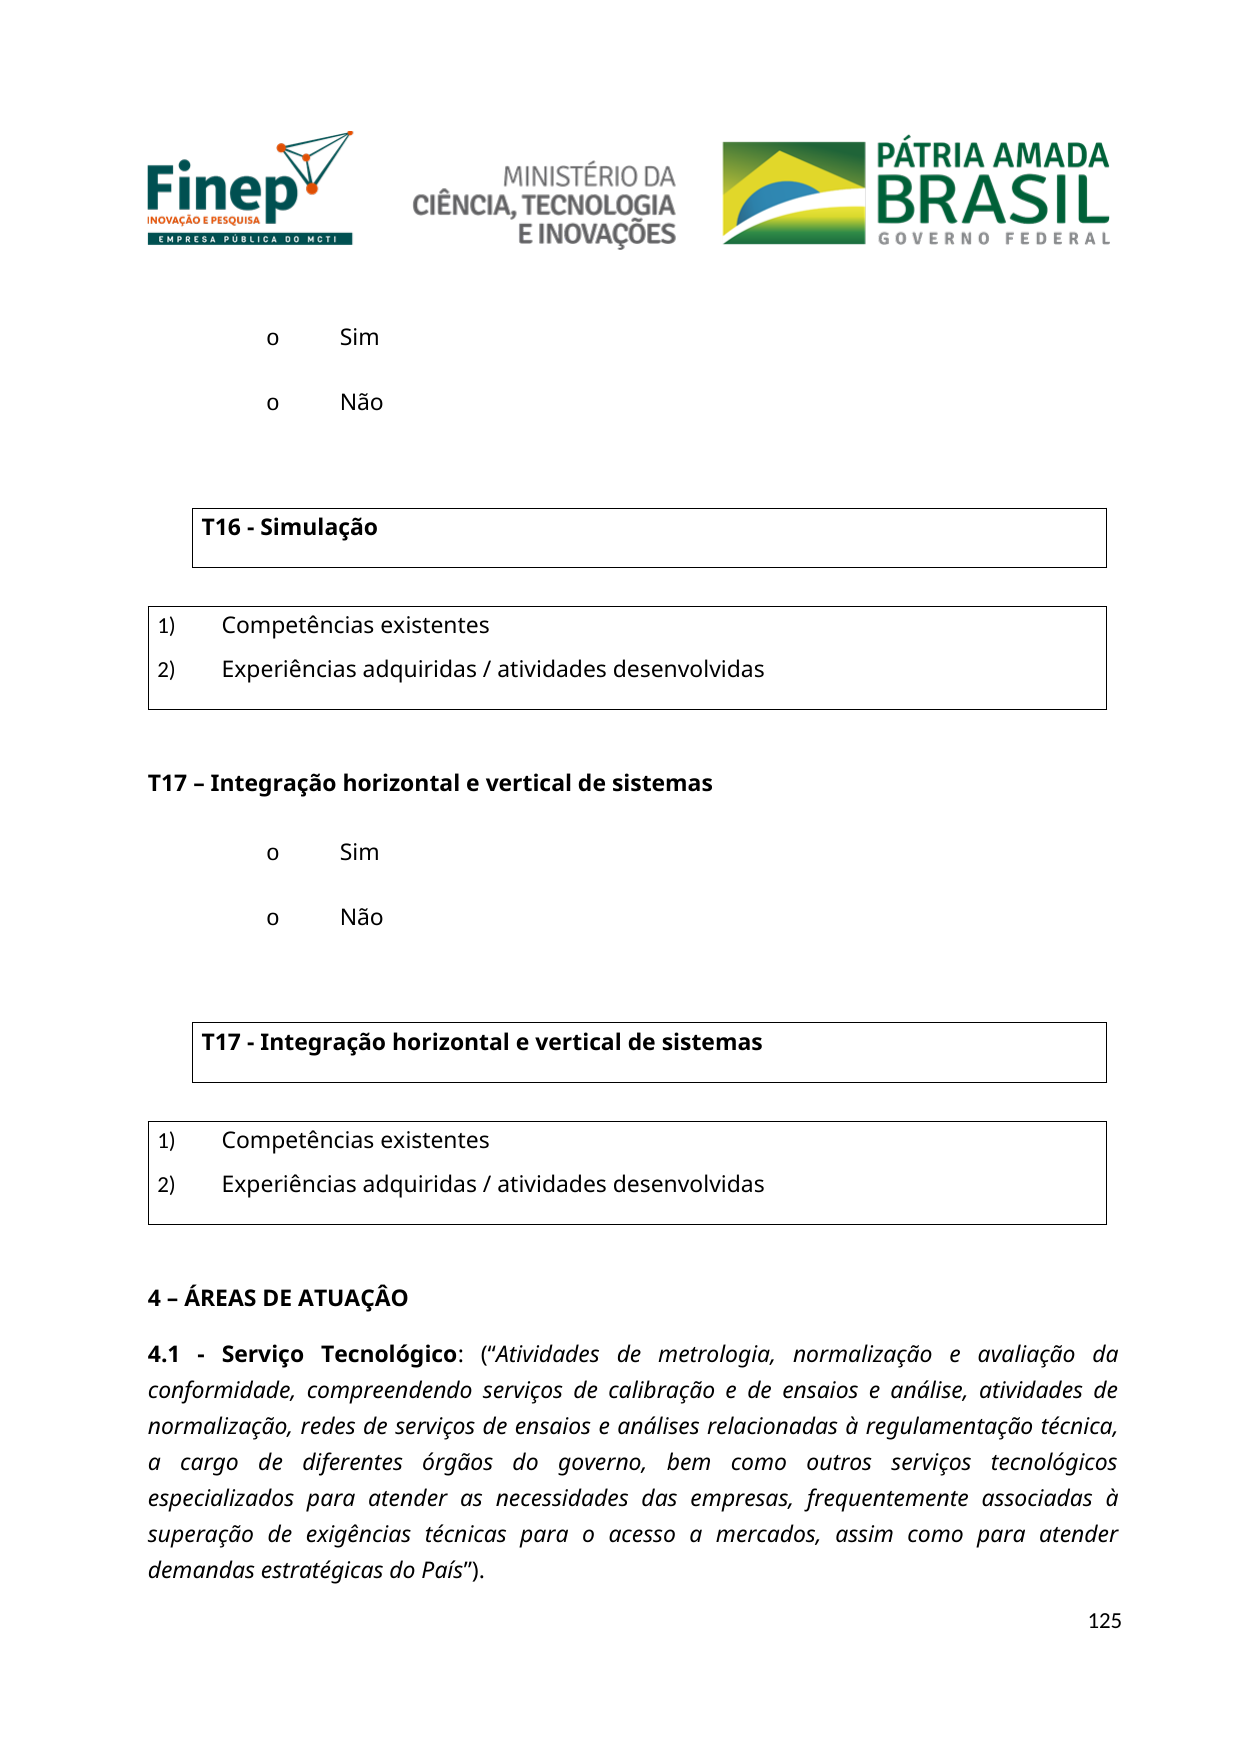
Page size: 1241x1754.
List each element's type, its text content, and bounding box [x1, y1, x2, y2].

list Sim [266, 321, 1122, 353]
list Competências existentes [149, 1122, 1106, 1155]
text 4.1 - Serviço Tecnológico: (“Atividades de metrologia, normalização e avaliação da conformidade, compreendendo serviços de calibração e de ensaios e análise, atividades de normalização, redes de serviços de ensaios e análises relacionadas à regulamentação técnica, a cargo de diferentes órgãos do governo, bem como outros serviços tecnológicos especializados para atender as necessidades das empresas, frequentemente associadas à superação de exigências técnicas para o acesso a mercados, assim como para atender demandas estratégicas do País”). [148, 1338, 1122, 1585]
text T17 – Integração horizontal e vertical de sistemas [148, 767, 1122, 798]
list Competências existentes [149, 607, 1106, 640]
list Não [266, 901, 1122, 932]
text T17 - Integração horizontal e vertical de sistemas [193, 1023, 1106, 1082]
list Experiências adquiridas / atividades desenvolvidas [149, 650, 1106, 709]
list Experiências adquiridas / atividades desenvolvidas [149, 1164, 1106, 1224]
list Não [266, 386, 1122, 417]
list Sim [266, 836, 1122, 867]
text 4 – ÁREAS DE ATUAÇÂO [148, 1282, 1122, 1313]
text T16 - Simulação [193, 509, 1106, 567]
